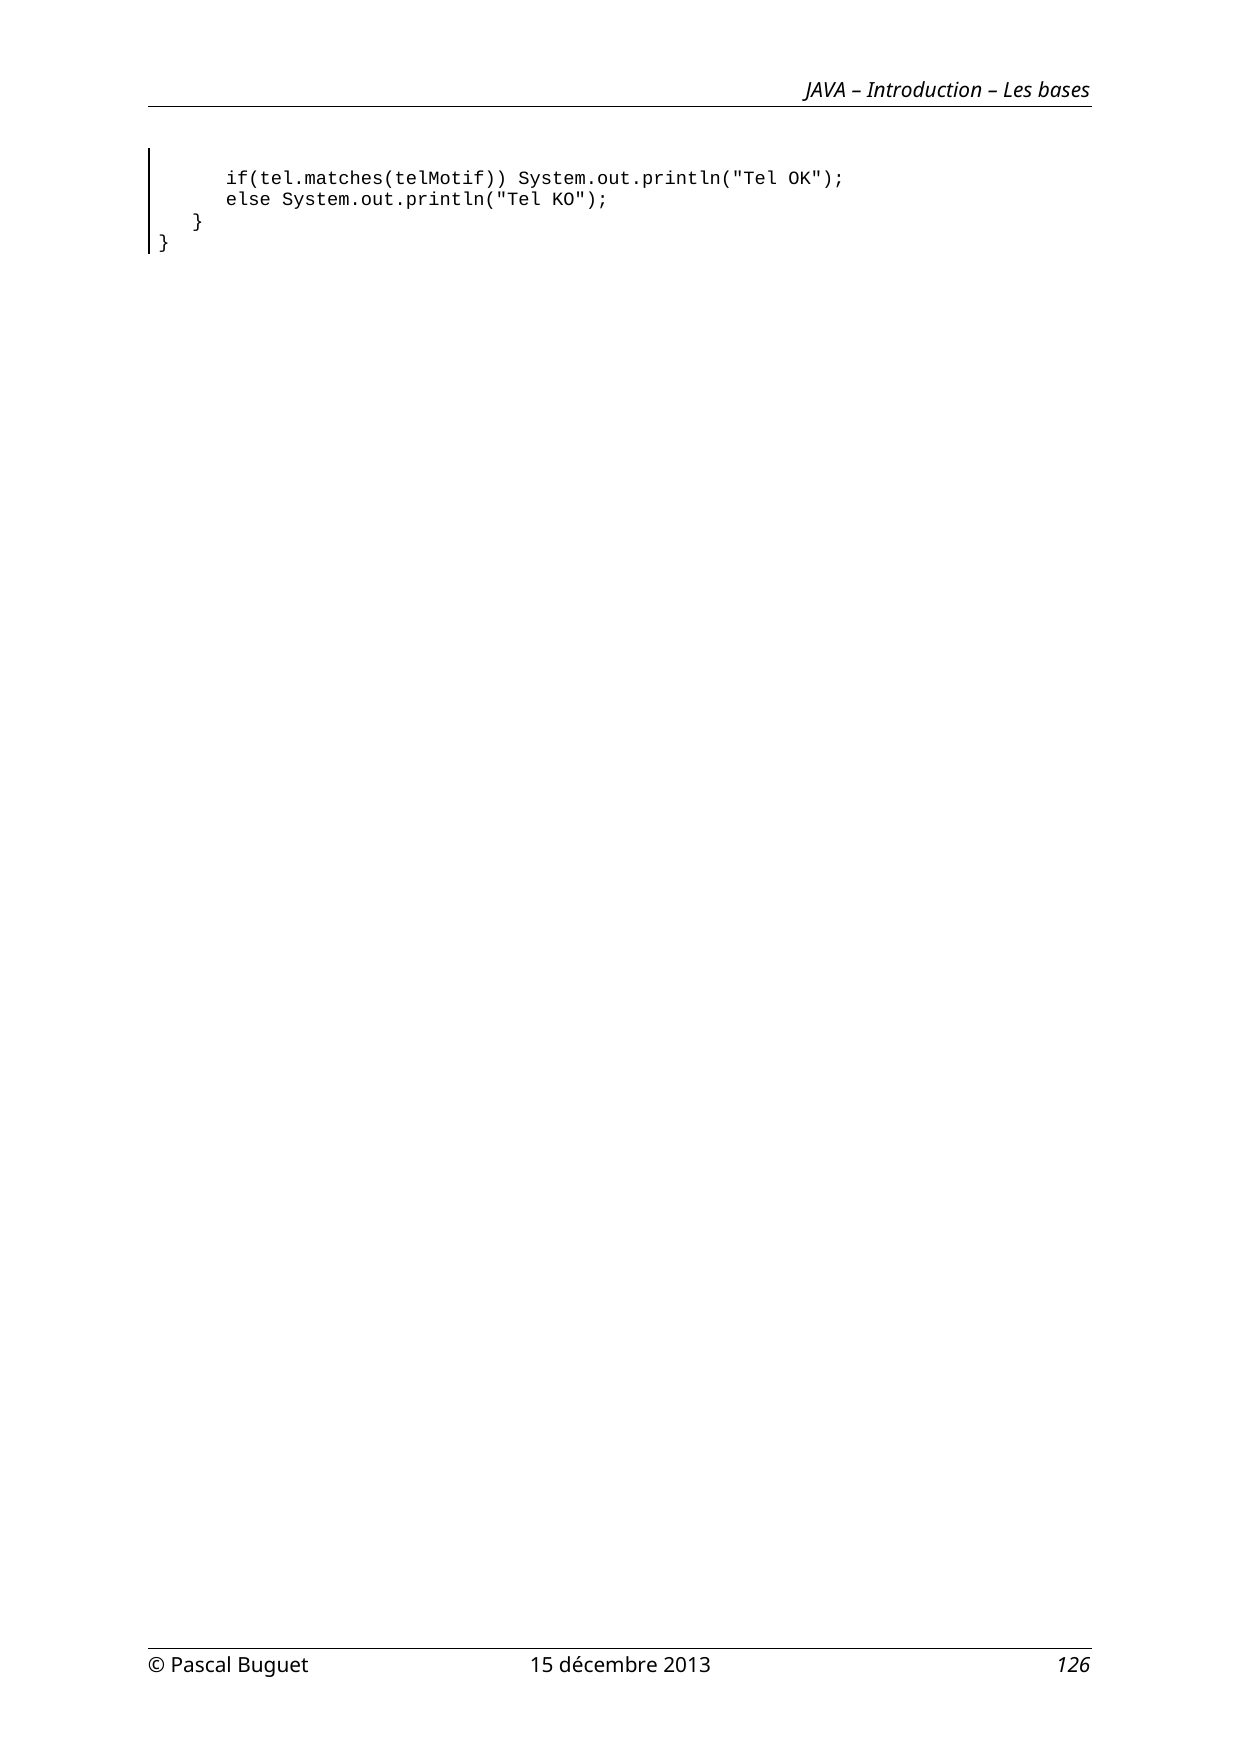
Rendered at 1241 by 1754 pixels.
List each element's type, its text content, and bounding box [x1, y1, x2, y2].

text } [150, 233, 1092, 254]
text if(tel.matches(telMotif)) System.out.println("Tel OK"); [150, 169, 1092, 190]
text } [150, 211, 1092, 233]
text else System.out.println("Tel KO"); [150, 190, 1092, 211]
